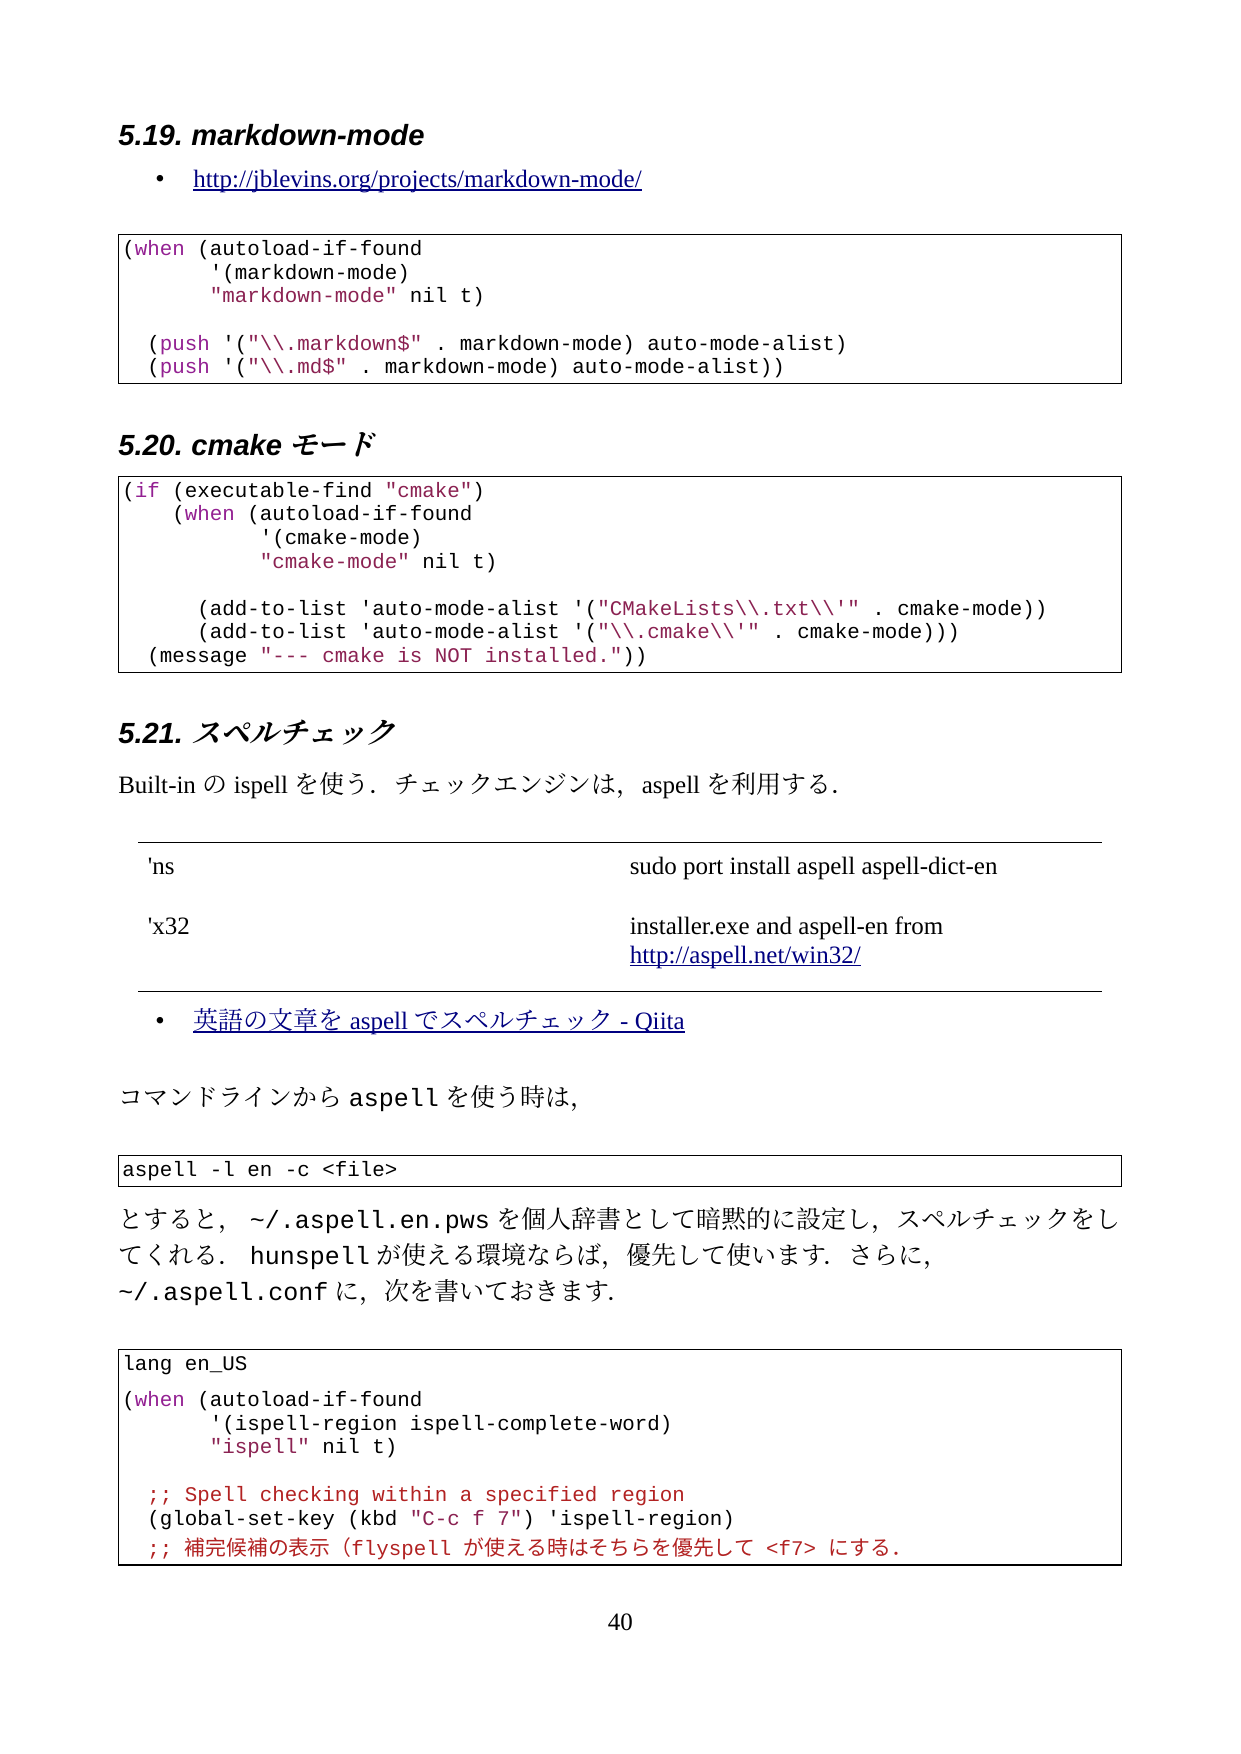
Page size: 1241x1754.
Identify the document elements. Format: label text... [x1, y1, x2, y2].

text "cmake-mode" nil t) [119, 547, 1121, 570]
text ;; Spell checking within a specified region [119, 1480, 1121, 1503]
text (message "--- cmake is NOT installed.")) [119, 641, 1121, 672]
text (push '("\\.md$" . markdown-mode) auto-mode-alist)) [119, 352, 1121, 383]
list http://jblevins.org/projects/markdown-mode/ [156, 164, 1122, 222]
text "ispell" nil t) [119, 1433, 1121, 1456]
text (push '("\\.markdown$" . markdown-mode) auto-mode-alist) [119, 329, 1121, 352]
text Built-in の ispell を使う．チェックエンジンは，aspell を利用する． [118, 764, 1122, 829]
table_cell installer.exe and aspell-en from http://aspell.net/win32/ [620, 902, 1102, 991]
table_cell 'x32 [138, 902, 620, 991]
subtitle スペルチェック [118, 710, 1122, 752]
text "markdown-mode" nil t) [119, 281, 1121, 305]
text (add-to-list 'auto-mode-alist '("\\.cmake\\'" . cmake-mode))) [119, 618, 1121, 641]
text とすると， ~/.aspell.en.pws を個人辞書として暗黙的に設定し，スペルチェックをしてくれる． hunspell が使える環境ならば，優先して使います．さらに， ~/.aspell.conf に，次を書いておきます． [118, 1199, 1122, 1337]
text aspell -l en -c <file> [119, 1156, 1121, 1186]
text (if (executable-find "cmake") [119, 477, 1121, 499]
text コマンドラインから aspell を使う時は， [118, 1078, 1122, 1143]
text ;; 補完候補の表示（flyspell が使える時はそちらを優先して <f7> にする． [119, 1527, 1121, 1564]
text '(ispell-region ispell-complete-word) [119, 1409, 1121, 1433]
text (add-to-list 'auto-mode-alist '("CMakeLists\\.txt\\'" . cmake-mode)) [119, 594, 1121, 618]
list 英語の文章を aspell でスペルチェック - Qiita [156, 1002, 1122, 1065]
table_header 'ns [138, 843, 620, 902]
text lang en_US [119, 1350, 1121, 1377]
text '(cmake-mode) [119, 523, 1121, 547]
subtitle markdown-mode [118, 118, 1122, 152]
text (global-set-key (kbd "C-c f 7") 'ispell-region) [119, 1503, 1121, 1527]
table_header sudo port install aspell aspell-dict-en [620, 843, 1102, 902]
text '(markdown-mode) [119, 258, 1121, 281]
subtitle cmakeモード [118, 421, 1122, 463]
text (when (autoload-if-found [119, 235, 1121, 258]
text (when (autoload-if-found [119, 1385, 1121, 1409]
text (when (autoload-if-found [119, 499, 1121, 523]
